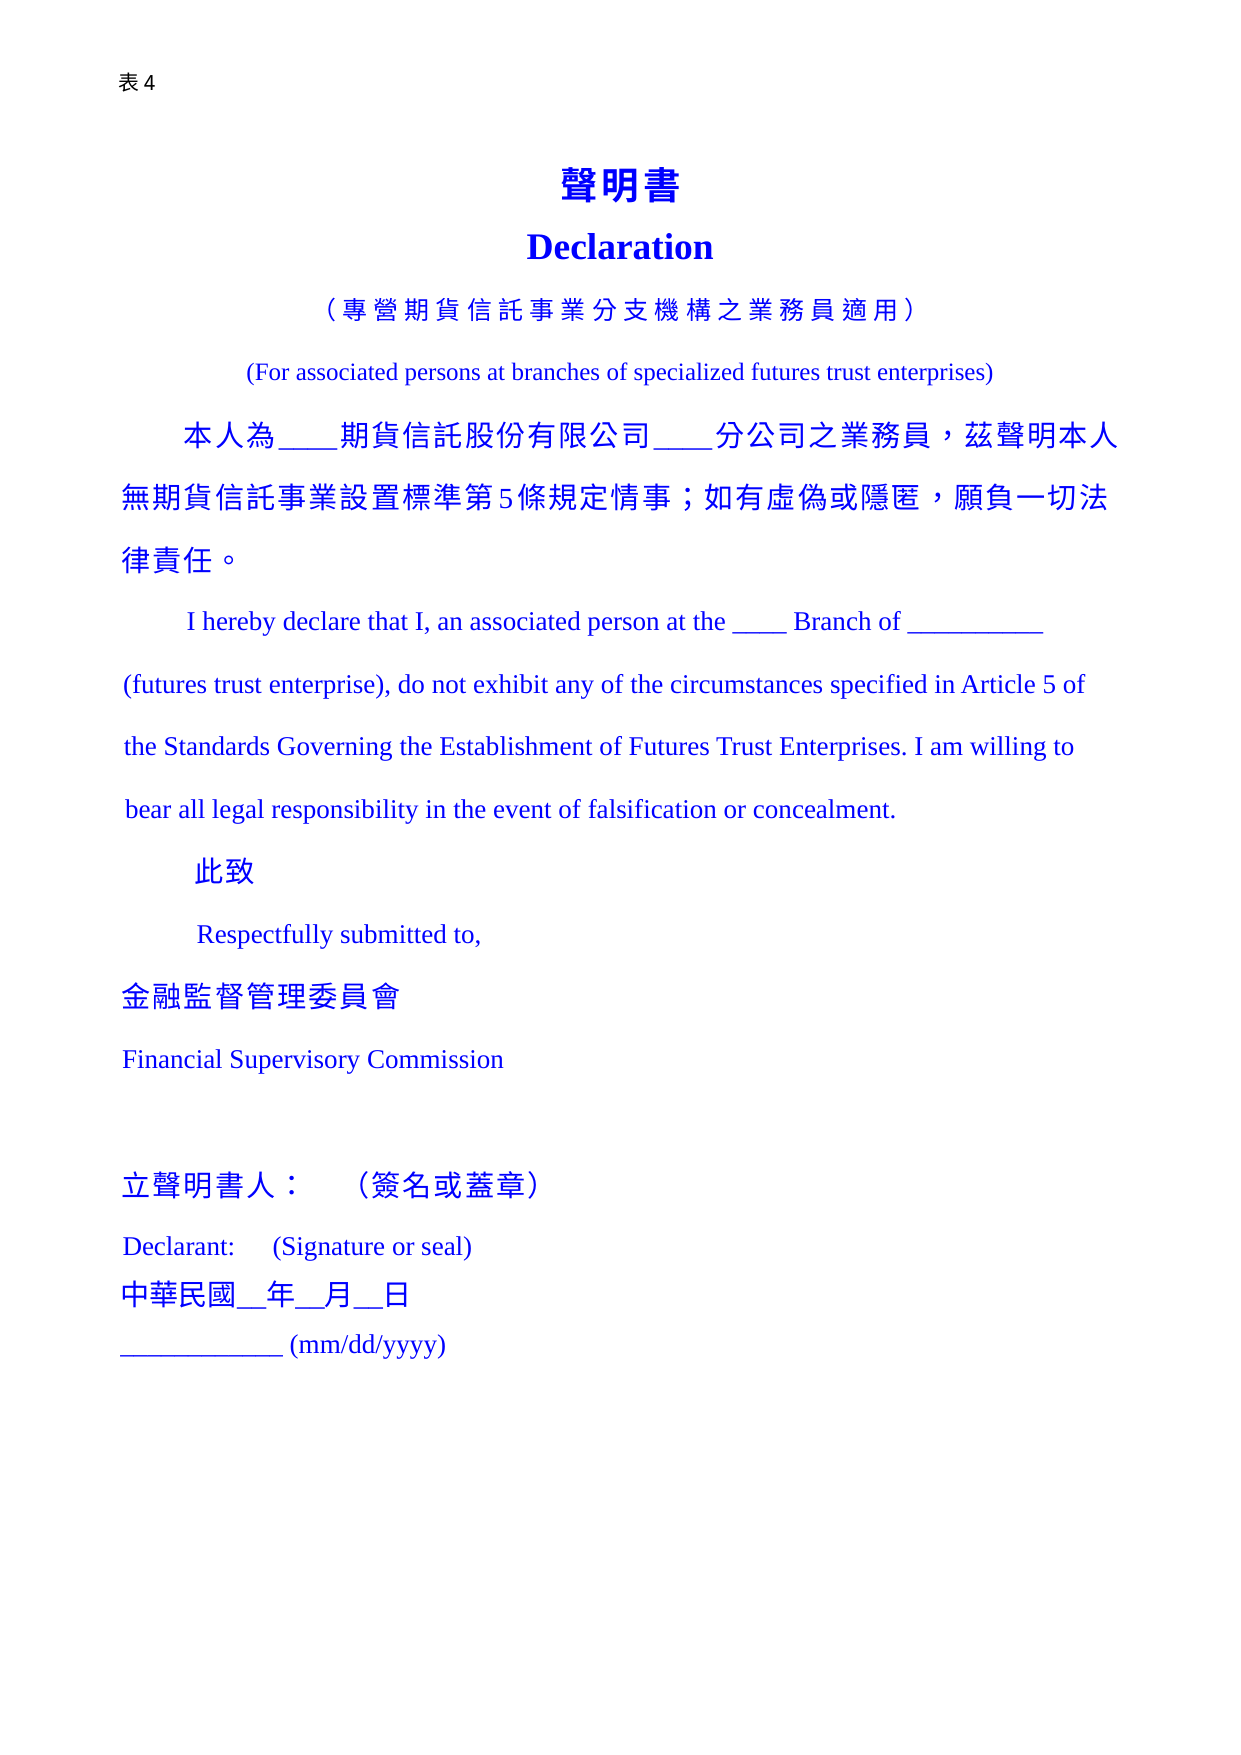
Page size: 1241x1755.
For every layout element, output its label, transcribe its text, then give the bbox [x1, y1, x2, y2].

text ____________ (mm/dd/yyyy) [120, 1315, 1120, 1363]
text Respectfully submitted to, [191, 892, 1120, 954]
text （專營期貨信託事業分支機構之業務員適用） [120, 267, 1120, 329]
text 聲明書 [120, 142, 1120, 204]
text 立聲明書人： （簽名或蓋章） [120, 1142, 1120, 1204]
text 本人為____期貨信託股份有限公司____分公司之業務員，茲聲明本人無期貨信託事業設置標準第5條規定情事；如有虛偽或隱匿，願負一切法律責任。 [120, 392, 1120, 579]
text 中華民國__年__月__日 [120, 1267, 1120, 1315]
text Declaration [120, 204, 1120, 267]
text I hereby declare that I, an associated person at the ____ Branch of __________ (futures trust enterprise), do not exhibit any of the circumstances specified in Article 5 of the Standards Governing the Establishment of Futures Trust Enterprises. I am willing to bear all legal responsibility in the event of falsification or concealment. [120, 579, 1120, 829]
text (For associated persons at branches of specialized futures trust enterprises) [120, 329, 1120, 392]
text 金融監督管理委員會 [120, 954, 1120, 1017]
text Declarant: (Signature or seal) [120, 1204, 1120, 1267]
text 此致 [191, 829, 1120, 892]
text Financial Supervisory Commission [120, 1017, 1120, 1079]
